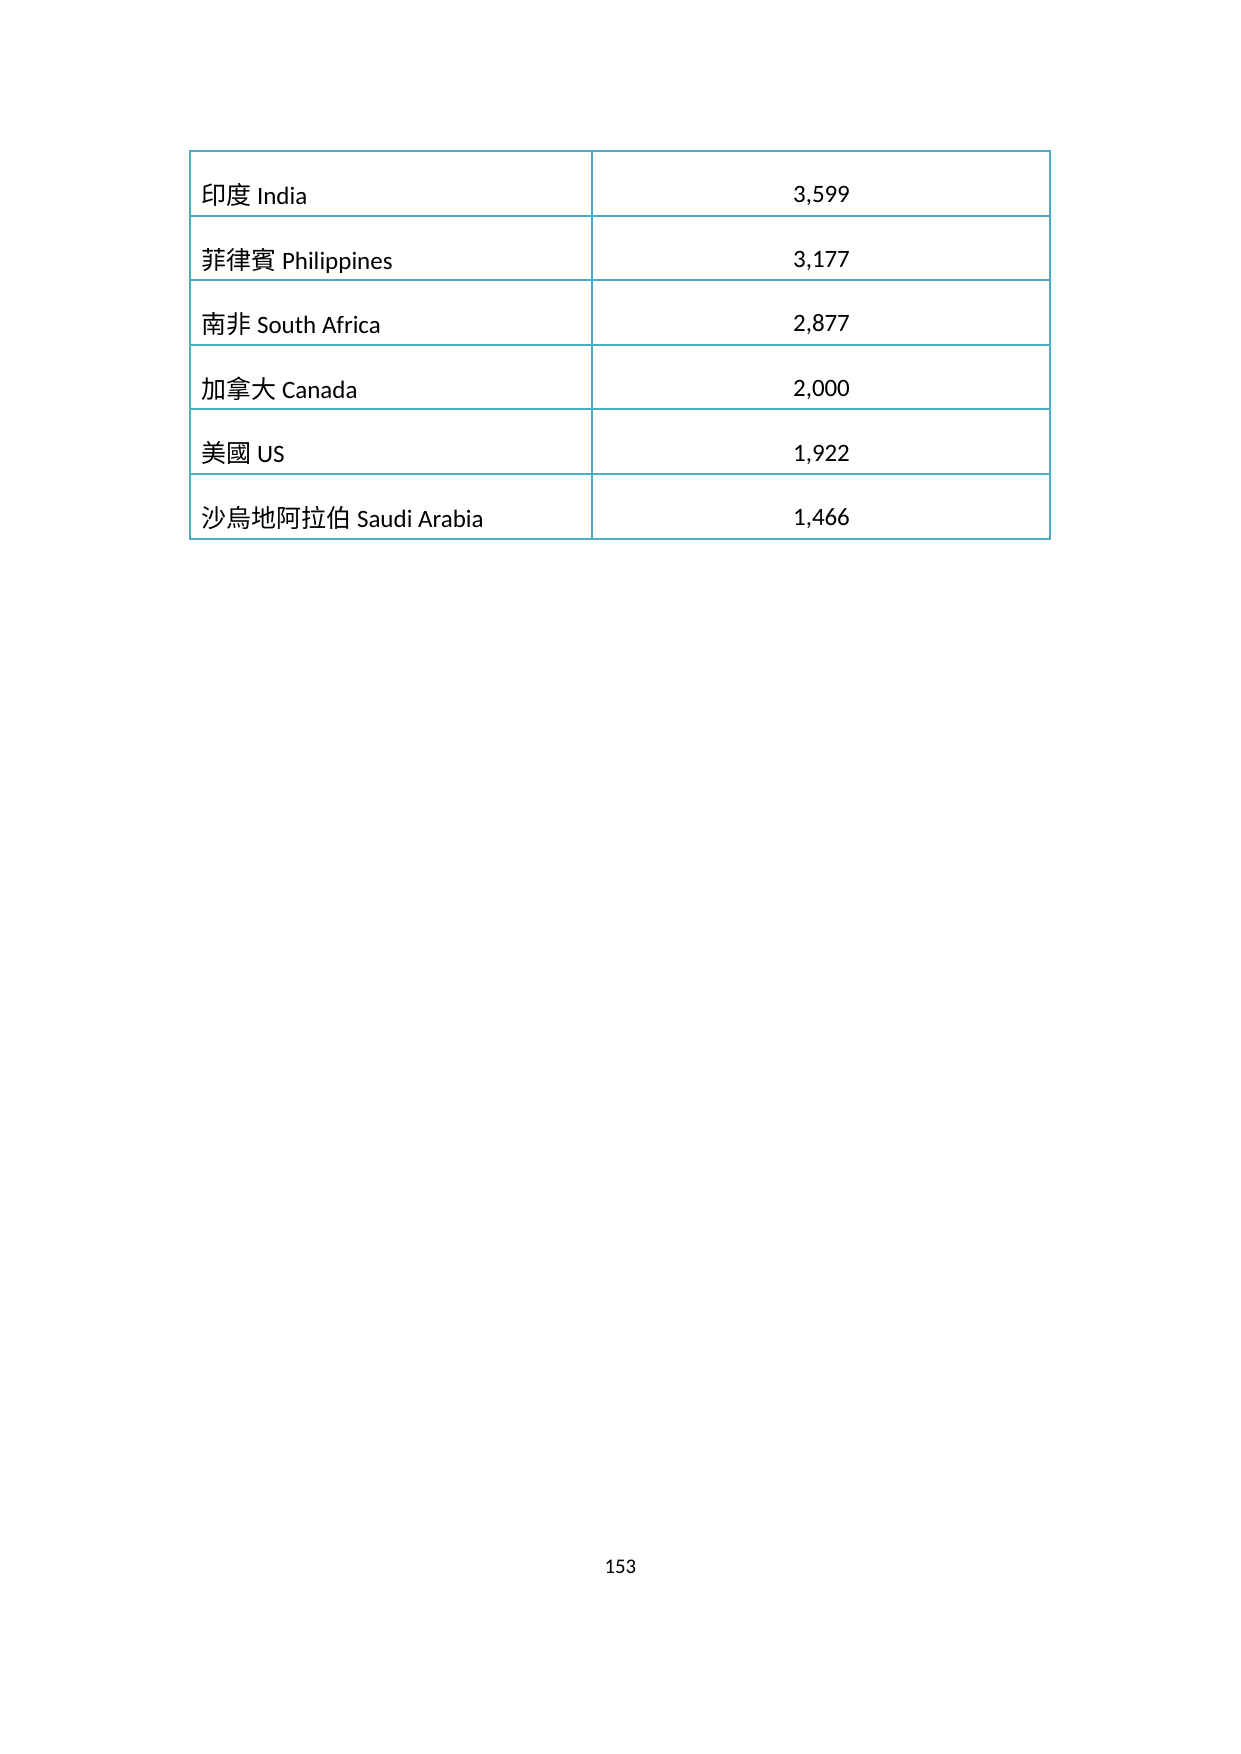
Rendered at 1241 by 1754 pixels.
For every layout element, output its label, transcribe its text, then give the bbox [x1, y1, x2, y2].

table_cell 1,922 [593, 410, 1049, 473]
table_cell 沙烏地阿拉伯 Saudi Arabia [191, 475, 591, 537]
table_cell 美國 US [191, 410, 591, 473]
table_cell 3,599 [593, 152, 1049, 214]
table_cell 加拿大 Canada [191, 346, 591, 408]
table_cell 菲律賓 Philippines [191, 217, 591, 279]
table_cell 2,000 [593, 346, 1049, 408]
table_cell 1,466 [593, 475, 1049, 537]
table_cell 南非 South Africa [191, 281, 591, 344]
table_cell 3,177 [593, 217, 1049, 279]
table_cell 印度 India [191, 152, 591, 214]
table_cell 2,877 [593, 281, 1049, 344]
